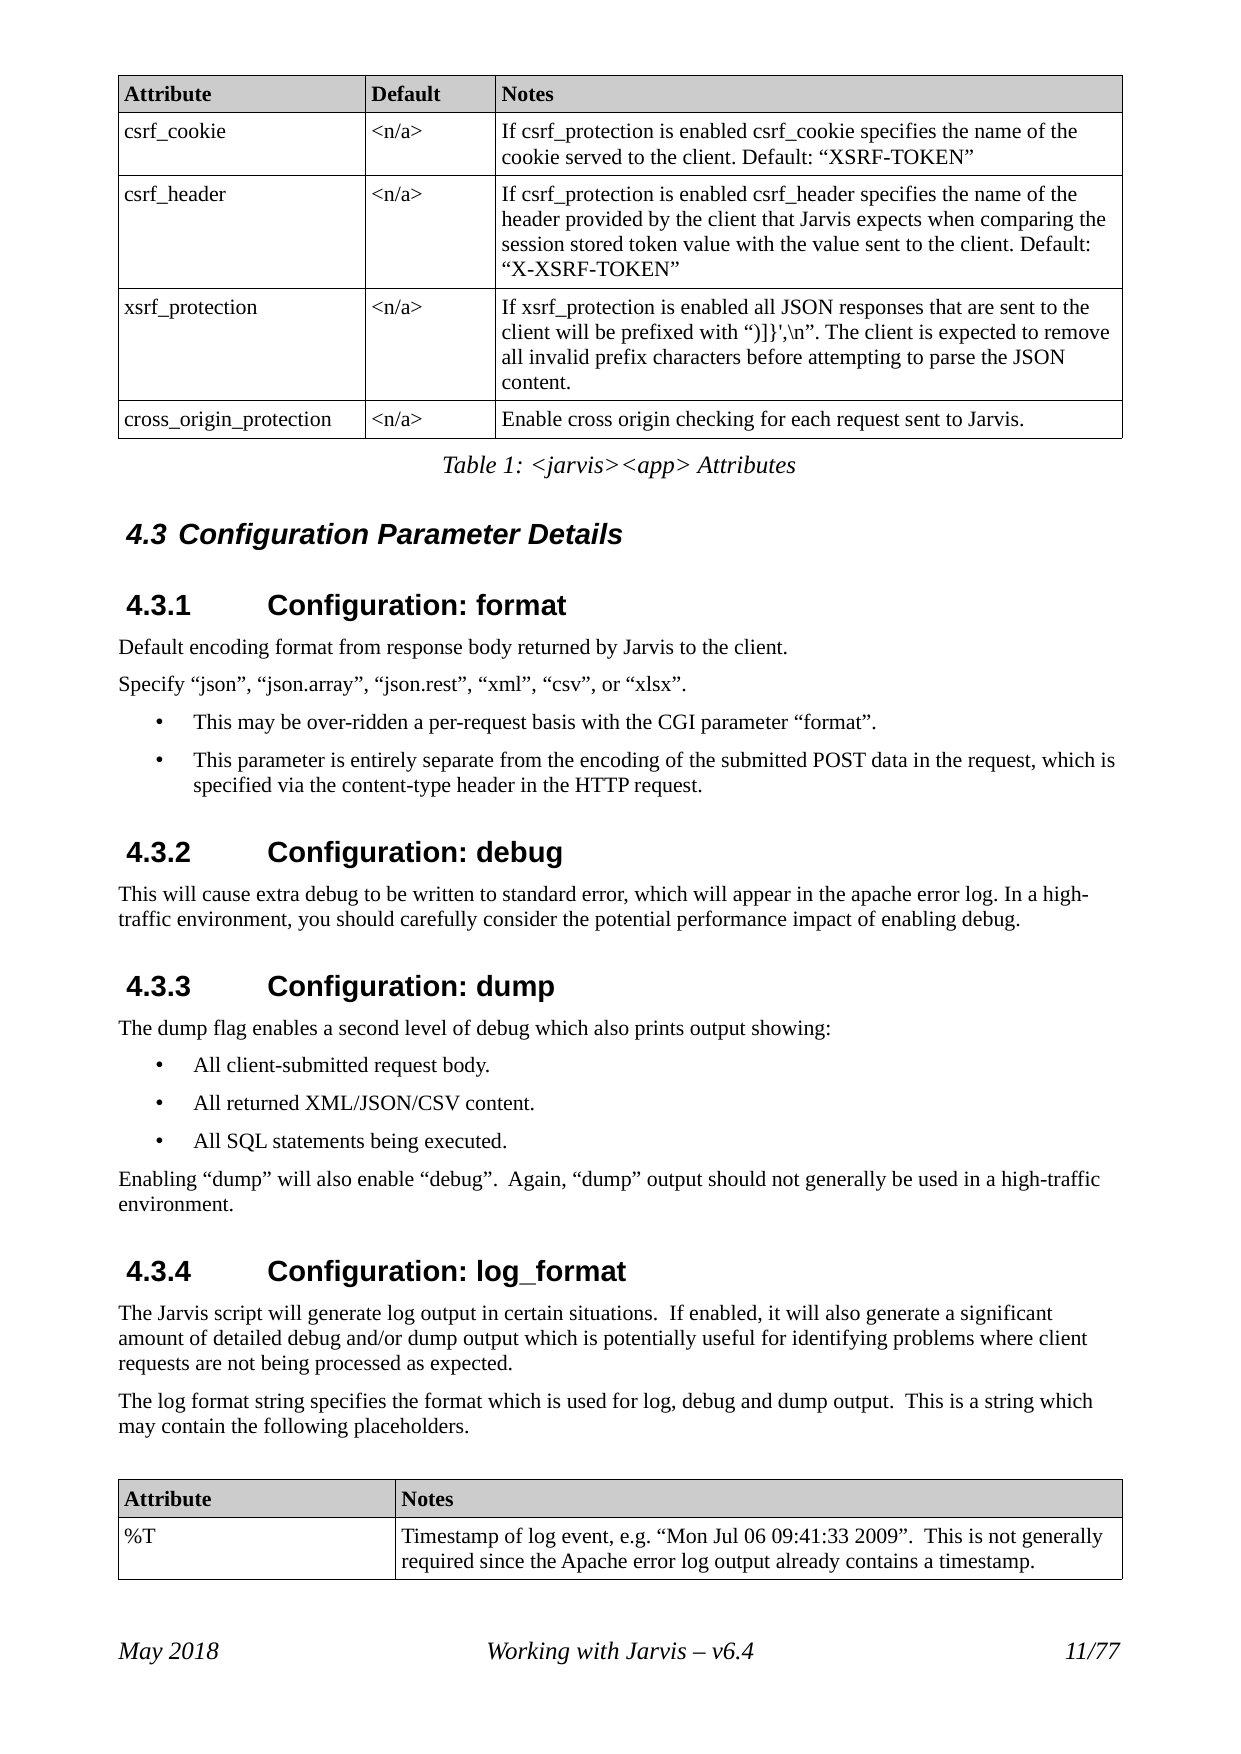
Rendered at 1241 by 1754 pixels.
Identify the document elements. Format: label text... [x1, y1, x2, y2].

text Enabling “dump” will also enable “debug”. Again, “dump” output should not generally be used in a high-traffic environment. [118, 1166, 1122, 1216]
text The log format string specifies the format which is used for log, debug and dump output. This is a string which may contain the following placeholders. [118, 1388, 1122, 1438]
subtitle Configuration: log_format [118, 1253, 1122, 1287]
text Table 1: <jarvis><app> Attributes [118, 450, 1122, 479]
table_header Attribute [119, 76, 365, 112]
table_cell <n/a> [366, 176, 495, 287]
text The Jarvis script will generate log output in certain situations. If enabled, it will also generate a significant amount of detailed debug and/or dump output which is potentially useful for identifying problems where client requests are not being processed as expected. [118, 1299, 1122, 1375]
subtitle Configuration: dump [118, 969, 1122, 1002]
table_cell <n/a> [366, 401, 495, 437]
subtitle Configuration: debug [118, 835, 1122, 868]
table_cell If csrf_protection is enabled csrf_cookie specifies the name of the cookie served to the client. Default: “XSRF-TOKEN” [496, 113, 1122, 174]
list All client-submitted request body. [156, 1052, 1122, 1078]
list This may be over-ridden a per-request basis with the CGI parameter “format”. [156, 709, 1122, 734]
subtitle Configuration Parameter Details [118, 517, 1122, 550]
list This parameter is entirely separate from the encoding of the submitted POST data in the request, which is specified via the content-type header in the HTTP request. [156, 747, 1122, 797]
table_header Notes [496, 76, 1122, 112]
table_cell cross_origin_protection [119, 401, 365, 437]
table_header Notes [396, 1480, 1122, 1517]
text The dump flag enables a second level of debug which also prints output showing: [118, 1015, 1122, 1040]
table_cell csrf_header [119, 176, 365, 287]
text Default encoding format from response body returned by Jarvis to the client. [118, 634, 1122, 659]
list All SQL statements being executed. [156, 1128, 1122, 1153]
table_cell Enable cross origin checking for each request sent to Jarvis. [496, 401, 1122, 437]
text Specify “json”, “json.array”, “json.rest”, “xml”, “csv”, or “xlsx”. [118, 671, 1122, 697]
table_cell <n/a> [366, 289, 495, 400]
table_header Attribute [119, 1480, 395, 1517]
table_header Default [366, 76, 495, 112]
text This will cause extra debug to be written to standard error, which will appear in the apache error log. In a high-traffic environment, you should carefully consider the potential performance impact of enabling debug. [118, 881, 1122, 931]
table_cell If xsrf_protection is enabled all JSON responses that are sent to the client will be prefixed with “)]}',\n”. The client is expected to remove all invalid prefix characters before attempting to parse the JSON content. [496, 289, 1122, 400]
table_cell If csrf_protection is enabled csrf_header specifies the name of the header provided by the client that Jarvis expects when comparing the session stored token value with the value sent to the client. Default: “X-XSRF-TOKEN” [496, 176, 1122, 287]
table_cell xsrf_protection [119, 289, 365, 400]
table_cell %T [119, 1518, 395, 1579]
table_cell <n/a> [366, 113, 495, 174]
table_cell Timestamp of log event, e.g. “Mon Jul 06 09:41:33 2009”. This is not generally required since the Apache error log output already contains a timestamp. [396, 1518, 1122, 1579]
subtitle Configuration: format [118, 588, 1122, 621]
list All returned XML/JSON/CSV content. [156, 1090, 1122, 1115]
table_cell csrf_cookie [119, 113, 365, 174]
